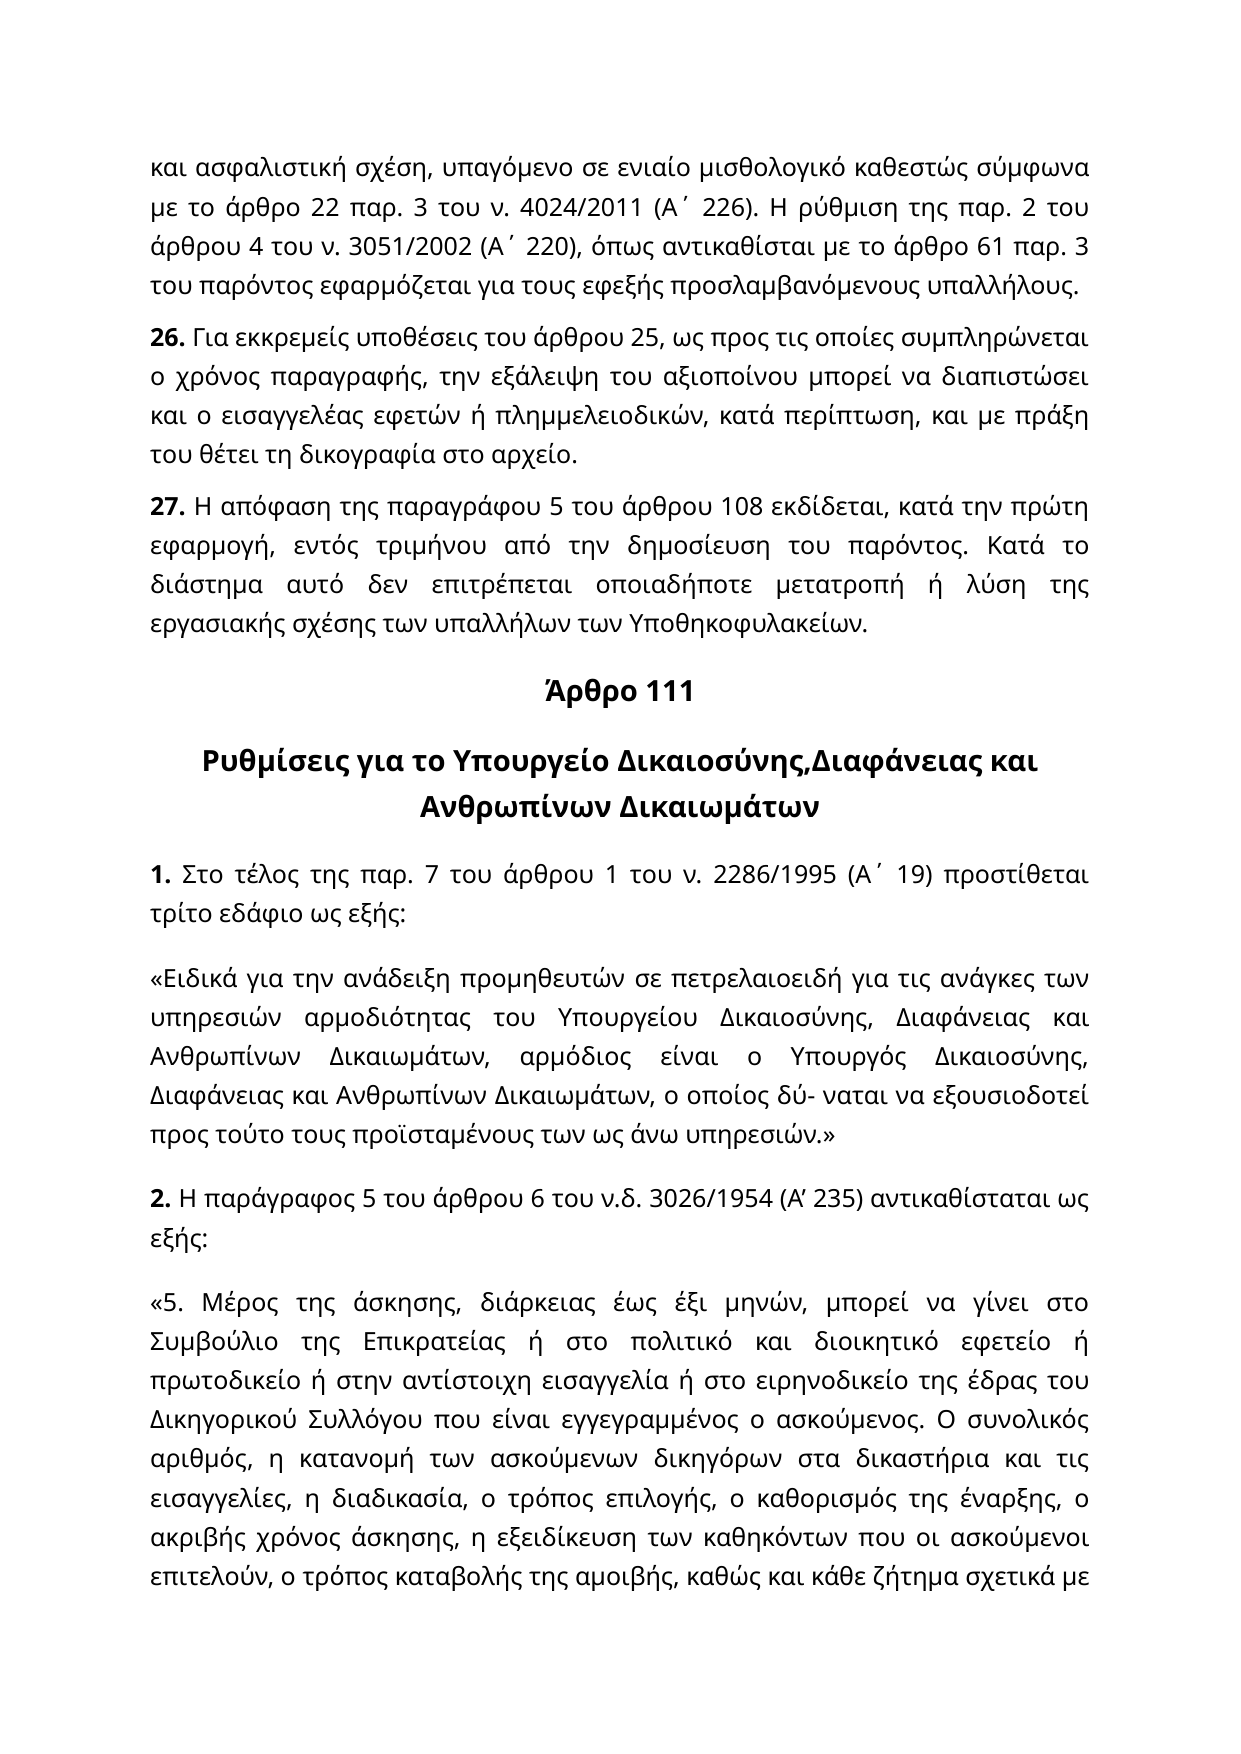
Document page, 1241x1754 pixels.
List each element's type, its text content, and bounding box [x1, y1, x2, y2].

text 27. Η απόφαση της παραγράφου 5 του άρθρου 108 εκδίδεται, κατά την πρώτη εφαρμογή, εντός τριμήνου από την δημοσίευση του παρόντος. Κατά το διάστημα αυτό δεν επιτρέπεται οποιαδήποτε μετατροπή ή λύση της εργασιακής σχέσης των υπαλλήλων των Υποθηκοφυλακείων. [150, 488, 1090, 640]
text 26. Για εκκρεμείς υποθέσεις του άρθρου 25, ως προς τις οποίες συμπληρώνεται ο χρόνος παραγραφής, την εξάλειψη του αξιοποίνου μπορεί να διαπιστώσει και ο εισαγγελέας εφετών ή πλημμελειοδικών, κατά περίπτωση, και με πράξη του θέτει τη δικογραφία στο αρχείο. [150, 319, 1090, 471]
text «Ειδικά για την ανάδειξη προμηθευτών σε πετρελαιοειδή για τις ανάγκες των υπηρεσιών αρμοδιότητας του Υπουργείου Δικαιοσύνης, Διαφάνειας και Ανθρωπίνων Δικαιωμάτων, αρμόδιος είναι ο Υπουργός Δικαιοσύνης, Διαφάνειας και Ανθρωπίνων Δικαιωμάτων, ο οποίος δύ- ναται να εξουσιοδοτεί προς τούτο τους προϊσταμένους των ως άνω υπηρεσιών.» [150, 960, 1090, 1151]
subtitle Ρυθμίσεις για το Υπουργείο Δικαιοσύνης,Διαφάνειας και Ανθρωπίνων Δικαιωμάτων [150, 741, 1090, 826]
text 2. Η παράγραφος 5 του άρθρου 6 του ν.δ. 3026/1954 (Α’ 235) αντικαθίσταται ως εξής: [150, 1181, 1090, 1254]
text 1. Στο τέλος της παρ. 7 του άρθρου 1 του ν. 2286/1995 (Α΄ 19) προστίθεται τρίτο εδάφιο ως εξής: [150, 857, 1090, 930]
text και ασφαλιστική σχέση, υπαγόμενο σε ενιαίο μισθολογικό καθεστώς σύμφωνα με το άρθρο 22 παρ. 3 του ν. 4024/2011 (Α΄ 226). Η ρύθμιση της παρ. 2 του άρθρου 4 του ν. 3051/2002 (Α΄ 220), όπως αντικαθίσται με το άρθρο 61 παρ. 3 του παρόντος εφαρμόζεται για τους εφεξής προσλαμβανόμενους υπαλλήλους. [150, 150, 1090, 302]
subtitle Άρθρο 111 [150, 670, 1090, 710]
text «5. Μέρος της άσκησης, διάρκειας έως έξι μηνών, μπορεί να γίνει στο Συμβούλιο της Επικρατείας ή στο πολιτικό και διοικητικό εφετείο ή πρωτοδικείο ή στην αντίστοιχη εισαγγελία ή στο ειρηνοδικείο της έδρας του Δικηγορικού Συλλόγου που είναι εγγεγραμμένος ο ασκούμενος. Ο συνολικός αριθμός, η κατανομή των ασκούμενων δικηγόρων στα δικαστήρια και τις εισαγγελίες, η διαδικασία, ο τρόπος επιλογής, ο καθορισμός της έναρξης, ο ακριβής χρόνος άσκησης, η εξειδίκευση των καθηκόντων που οι ασκούμενοι επιτελούν, ο τρόπος καταβολής της αμοιβής, καθώς και κάθε ζήτημα σχετικά με [150, 1284, 1090, 1593]
